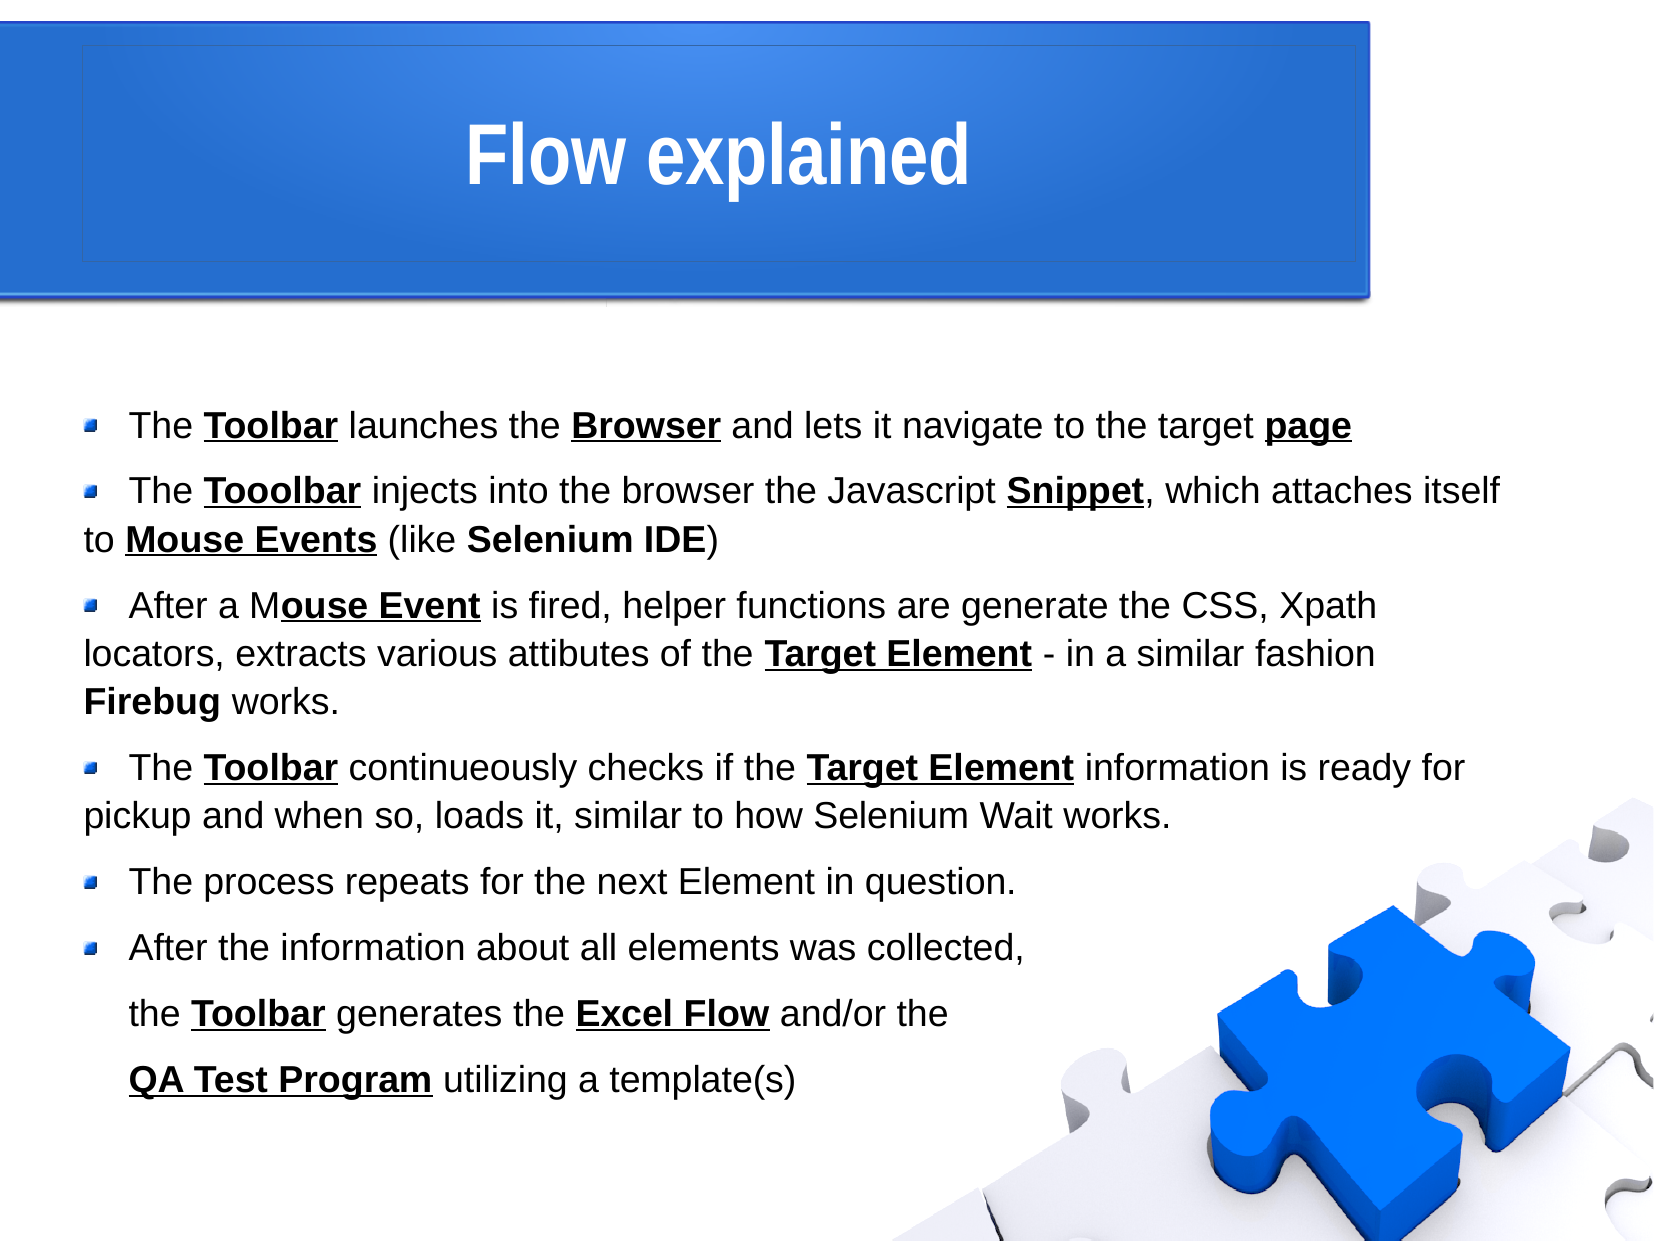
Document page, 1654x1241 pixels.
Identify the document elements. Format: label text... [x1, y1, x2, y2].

text_box The Toolbar launches the Browser and lets it navigate to the target page The Tooolbar injects into the browser the Javascript Snippet, which attaches itself to Mouse Events (like Selenium IDE) After a Mouse Event is fired, helper functions are generate the CSS, Xpath locators, extracts various attibutes of the Target Element - in a similar fashion Firebug works. The Toolbar continueously checks if the Target Element information is ready for pickup and when so, loads it, similar to how Selenium Wait works. The process repeats for the next Element in question. After the information about all elements was collected, the Toolbar generates the Excel Flow and/or the QA Test Program utilizing a template(s) [29, 319, 1518, 1180]
title Flow explained [82, 45, 1356, 262]
picture [872, 655, 1654, 1241]
picture [0, 21, 1375, 307]
